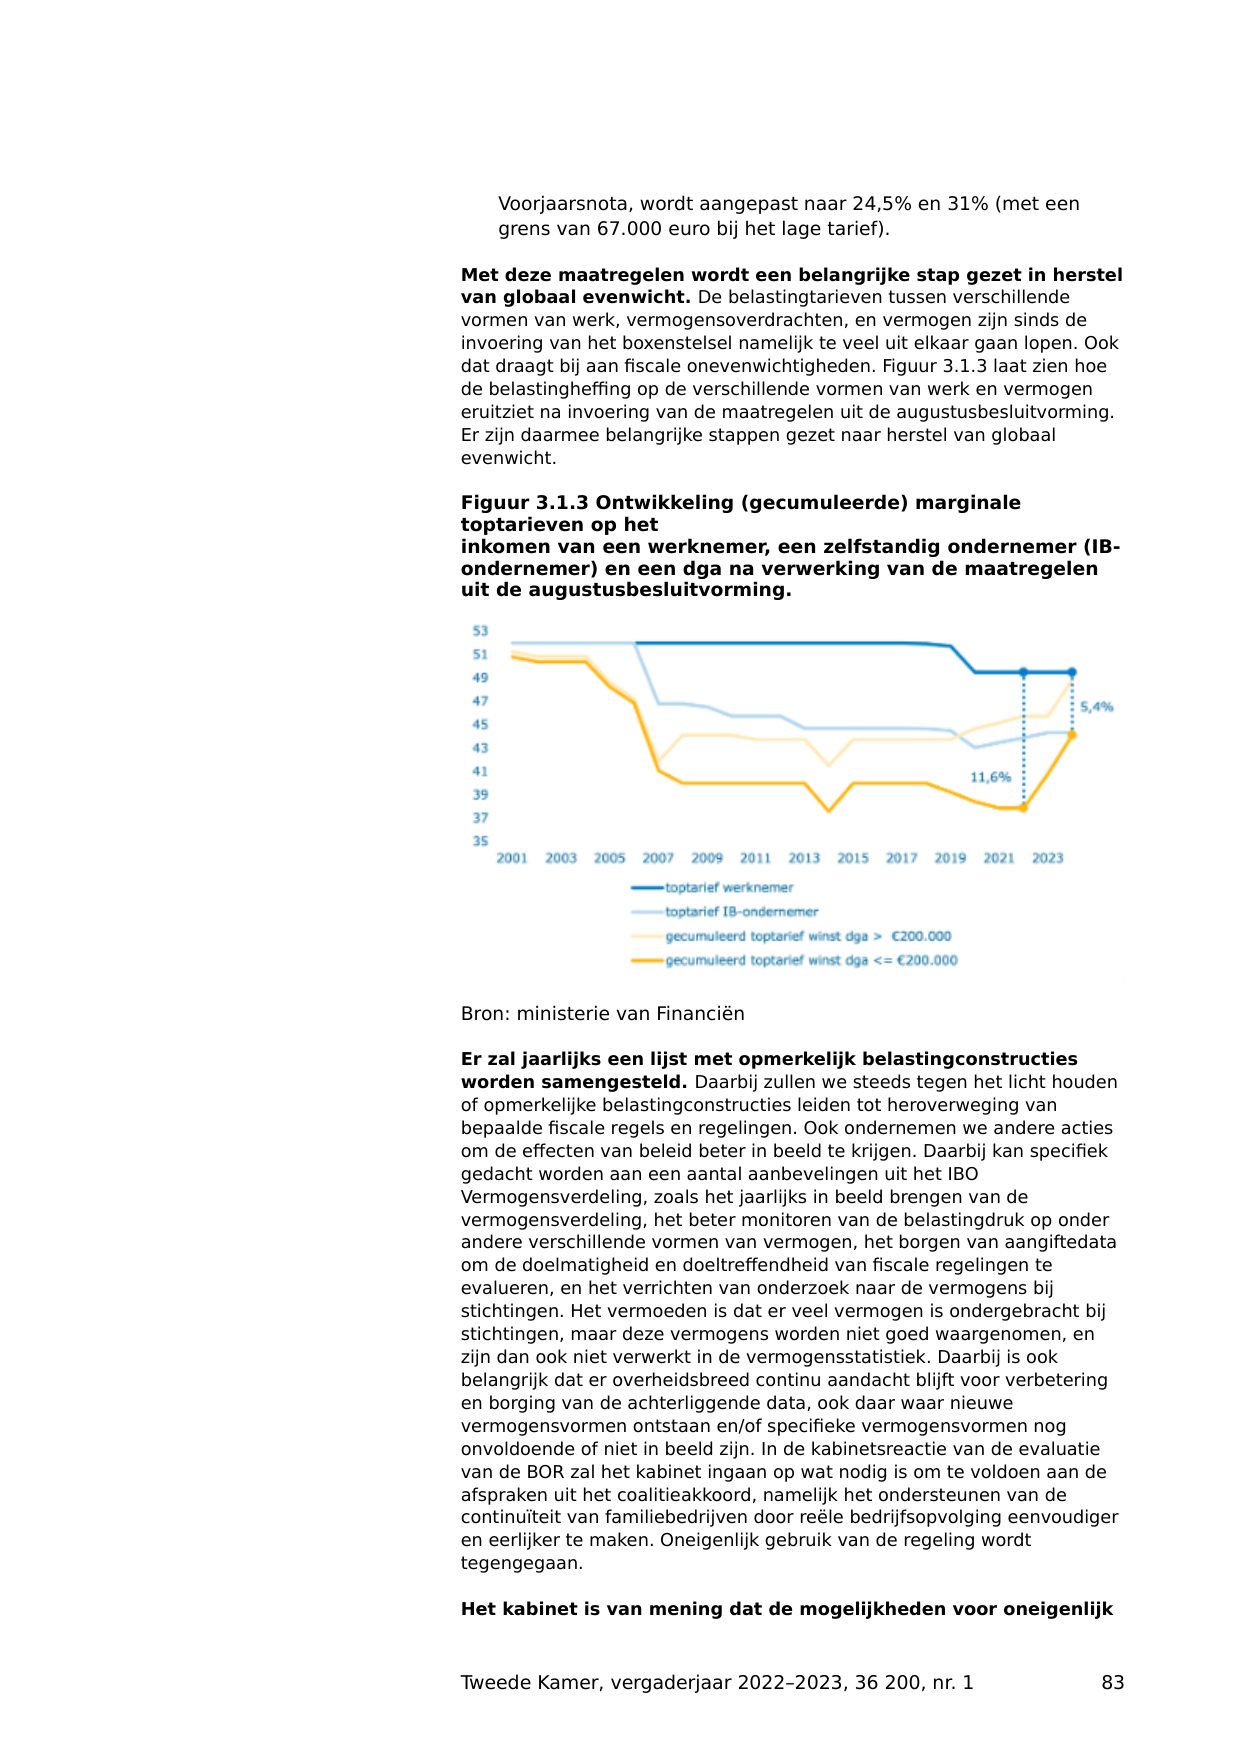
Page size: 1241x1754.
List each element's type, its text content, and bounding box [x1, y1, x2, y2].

text Met deze maatregelen wordt een belangrijke stap gezet in herstel van globaal evenwicht. De belastingtarieven tussen verschillende vormen van werk, vermogensoverdrachten, en vermogen zijn sinds de invoering van het boxenstelsel namelijk te veel uit elkaar gaan lopen. Ook dat draagt bij aan fiscale onevenwichtigheden. Figuur 3.1.3 laat zien hoe de belastingheffing op de verschillende vormen van werk en vermogen eruitziet na invoering van de maatregelen uit de augustusbesluitvorming. Er zijn daarmee belangrijke stappen gezet naar herstel van globaal evenwicht. [461, 263, 1125, 469]
list Voorjaarsnota, wordt aangepast naar 24,5% en 31% (met een grens van 67.000 euro bij het lage tarief). [461, 191, 1125, 241]
text Het kabinet is van mening dat de mogelijkheden voor oneigenlijk [461, 1597, 1125, 1620]
text Bron: ministerie van Financiën [461, 1003, 1125, 1025]
text Er zal jaarlijks een lijst met opmerkelijk belastingconstructies worden samengesteld. Daarbij zullen we steeds tegen het licht houden of opmerkelijke belastingconstructies leiden tot heroverweging van bepaalde fiscale regels en regelingen. Ook ondernemen we andere acties om de effecten van beleid beter in beeld te krijgen. Daarbij kan specifiek gedacht worden aan een aantal aanbevelingen uit het IBO Vermogensverdeling, zoals het jaarlijks in beeld brengen van de vermogensverdeling, het beter monitoren van de belastingdruk op onder andere verschillende vormen van vermogen, het borgen van aangiftedata om de doelmatigheid en doeltreffendheid van fiscale regelingen te evalueren, en het verrichten van onderzoek naar de vermogens bij stichtingen. Het vermoeden is dat er veel vermogen is ondergebracht bij stichtingen, maar deze vermogens worden niet goed waargenomen, en zijn dan ook niet verwerkt in de vermogensstatistiek. Daarbij is ook belangrijk dat er overheidsbreed continu aandacht blijft voor verbetering en borging van de achterliggende data, ook daar waar nieuwe vermogensvormen ontstaan en/of specifieke vermogensvormen nog onvoldoende of niet in beeld zijn. In de kabinetsreactie van de evaluatie van de BOR zal het kabinet ingaan op wat nodig is om te voldoen aan de afspraken uit het coalitieakkoord, namelijk het ondersteunen van de continuïteit van familiebedrijven door reële bedrijfsopvolging eenvoudiger en eerlijker te maken. Oneigenlijk gebruik van de regeling wordt tegengegaan. [461, 1047, 1125, 1574]
title Figuur 3.1.3 Ontwikkeling (gecumuleerde) marginale toptarieven op het inkomen van een werknemer, een zelfstandig ondernemer (IB-ondernemer) en een dga na verwerking van de maatregelen uit de augustusbesluitvorming. [461, 492, 1125, 601]
